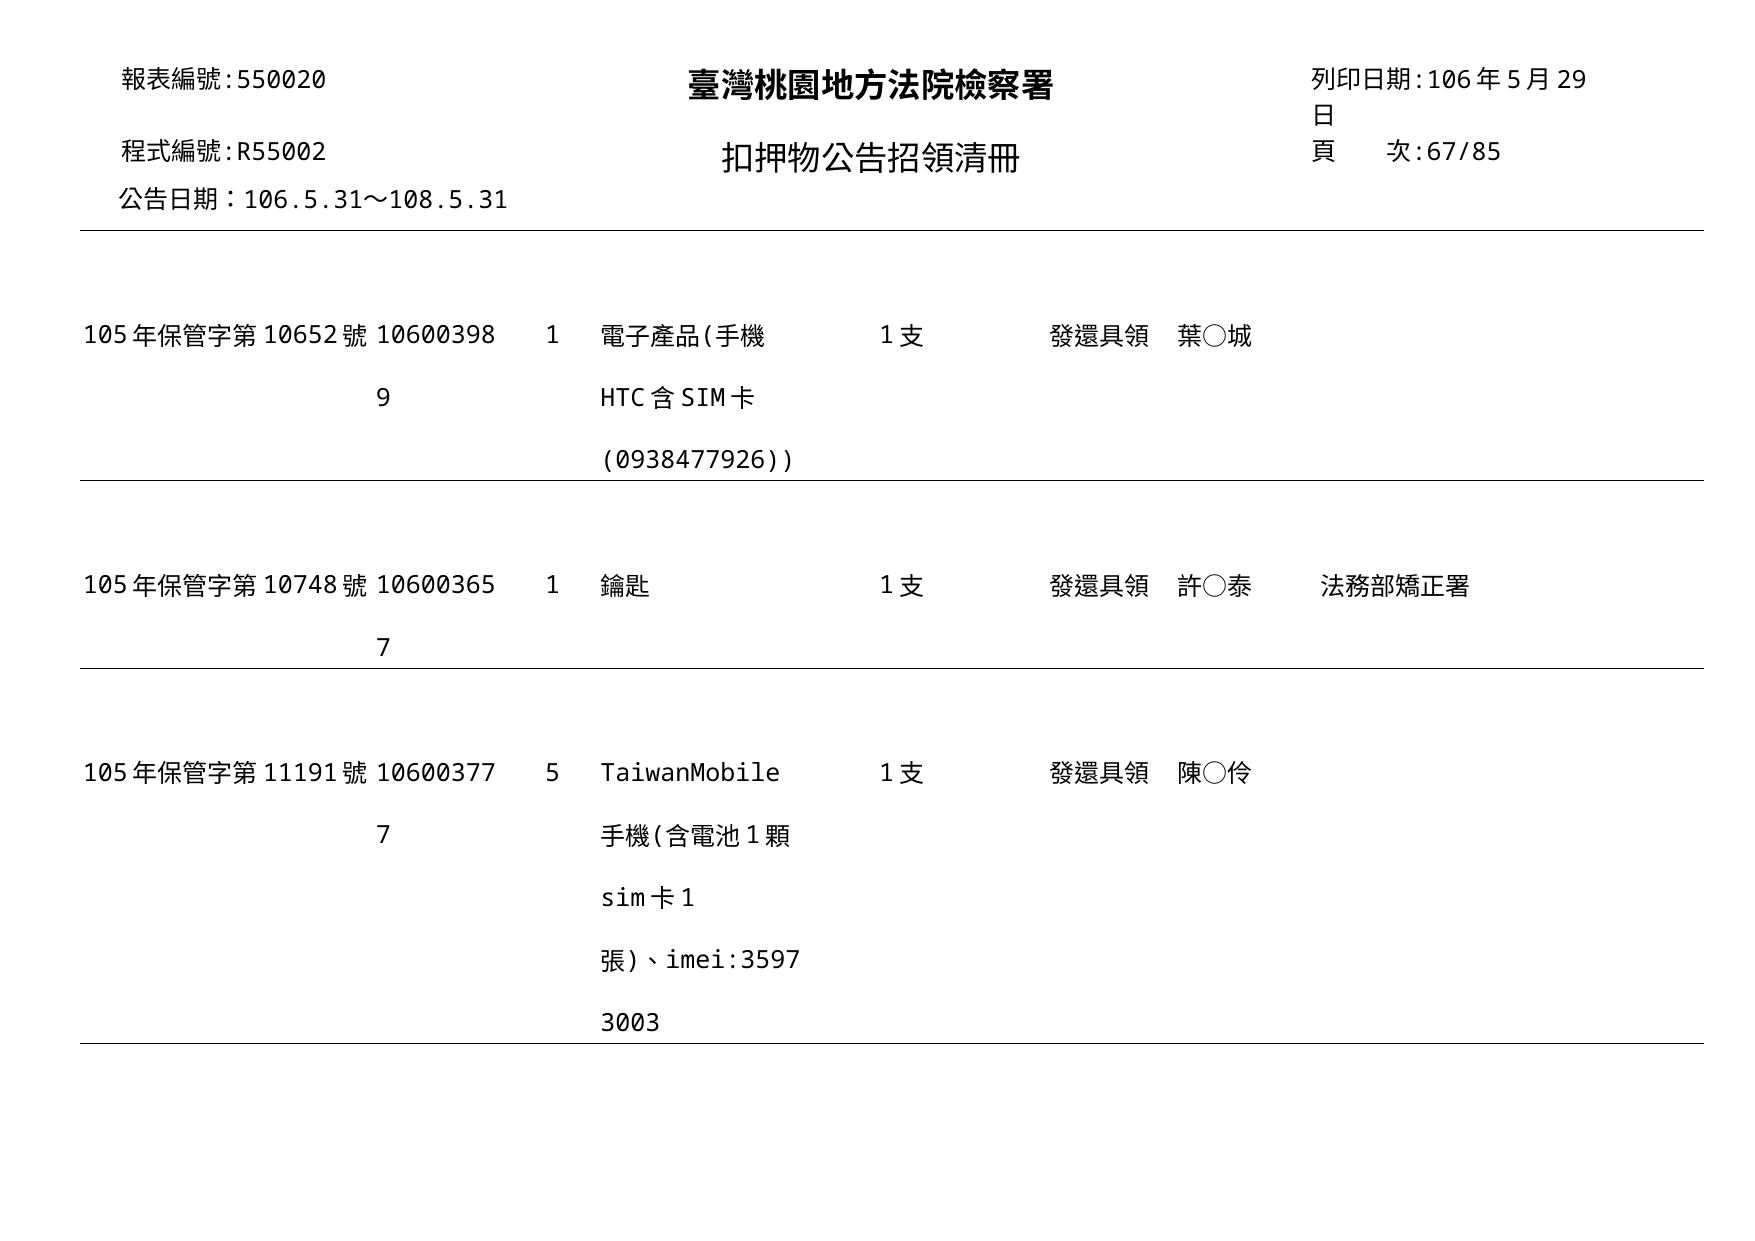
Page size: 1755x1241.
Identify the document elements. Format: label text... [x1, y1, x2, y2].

table_cell 1 [507, 231, 597, 480]
table_cell [1575, 669, 1704, 1042]
table_cell [1317, 231, 1575, 480]
table_cell 1 [507, 481, 597, 667]
table_cell 1支 [808, 481, 927, 667]
table_cell 發還具領 [1046, 231, 1175, 480]
table_cell TaiwanMobile手機(含電池1顆sim卡1張)、imei:35973003 [597, 669, 807, 1042]
table_cell 1支 [808, 669, 927, 1042]
table_cell 106003777 [373, 669, 507, 1042]
table_cell 105年保管字第10748號 [80, 481, 373, 667]
table_cell 發還具領 [1046, 669, 1175, 1042]
table_cell 葉○城 [1175, 231, 1317, 480]
table_cell 鑰匙 [597, 481, 807, 667]
table_cell 法務部矯正署 [1317, 481, 1575, 667]
table_cell [1317, 669, 1575, 1042]
table_cell [927, 669, 1046, 1042]
table_cell 1支 [808, 231, 927, 480]
table_cell [927, 231, 1046, 480]
table_cell 105年保管字第10652號 [80, 231, 373, 480]
table_cell 105年保管字第11191號 [80, 669, 373, 1042]
table_cell 電子產品(手機HTC含SIM卡(0938477926)) [597, 231, 807, 480]
table_cell 發還具領 [1046, 481, 1175, 667]
table_cell [927, 481, 1046, 667]
table_cell [1575, 481, 1704, 667]
table_cell 106003989 [373, 231, 507, 480]
table_cell 陳○伶 [1175, 669, 1317, 1042]
table_cell 106003657 [373, 481, 507, 667]
table_cell 5 [507, 669, 597, 1042]
table_cell 許○泰 [1175, 481, 1317, 667]
table_cell [1575, 231, 1704, 480]
